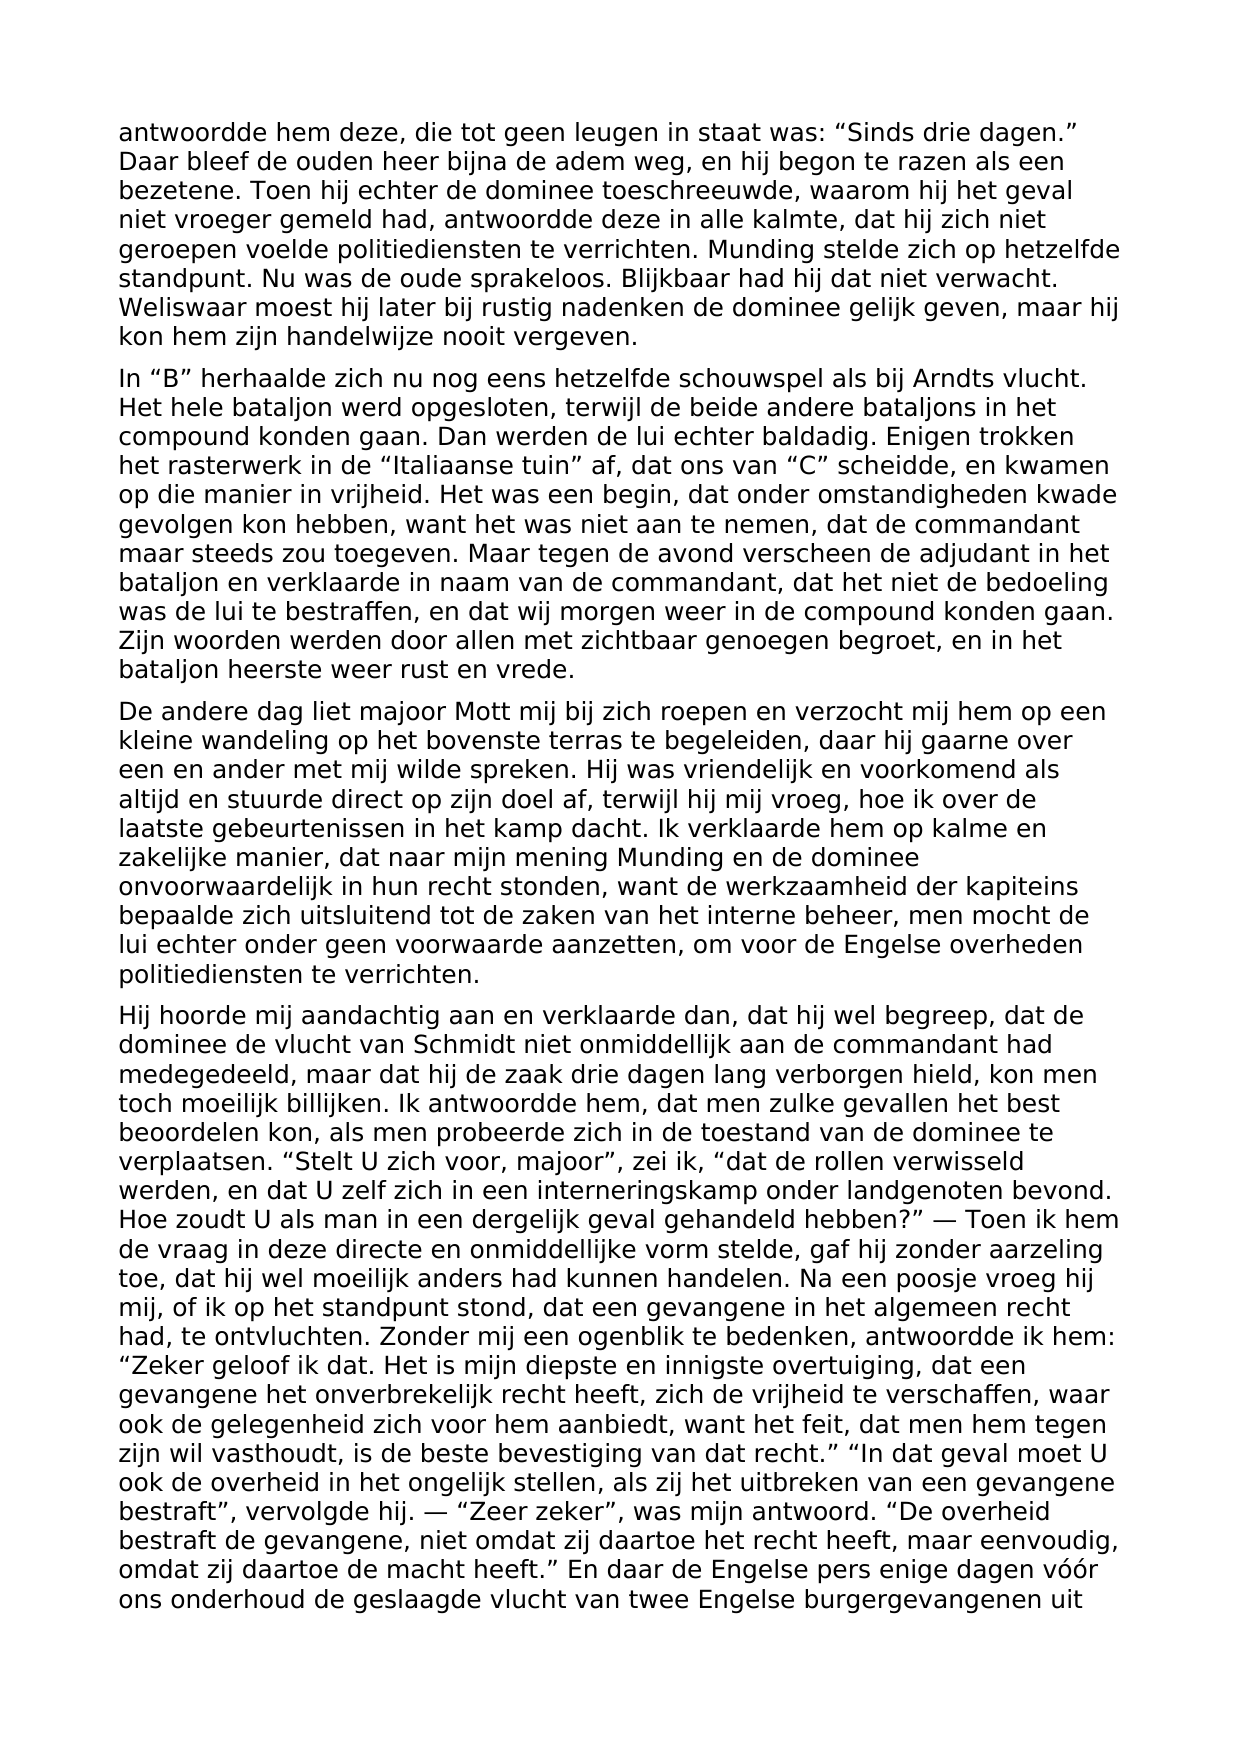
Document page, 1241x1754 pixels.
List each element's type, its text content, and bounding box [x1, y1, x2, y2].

text In “B” herhaalde zich nu nog eens hetzelfde schouwspel als bij Arndts vlucht. Het hele bataljon werd opgesloten, terwijl de beide andere bataljons in het compound konden gaan. Dan werden de lui echter baldadig. Enigen trokken het rasterwerk in de “Italiaanse tuin” af, dat ons van “C” scheidde, en kwamen op die manier in vrijheid. Het was een begin, dat onder omstandigheden kwade gevolgen kon hebben, want het was niet aan te nemen, dat de commandant maar steeds zou toegeven. Maar tegen de avond verscheen de adjudant in het bataljon en verklaarde in naam van de commandant, dat het niet de bedoeling was de lui te bestraffen, en dat wij morgen weer in de compound konden gaan. Zijn woorden werden door allen met zichtbaar genoegen begroet, en in het bataljon heerste weer rust en vrede. [118, 364, 1122, 685]
text De andere dag liet majoor Mott mij bij zich roepen en verzocht mij hem op een kleine wandeling op het bovenste terras te begeleiden, daar hij gaarne over een en ander met mij wilde spreken. Hij was vriendelijk en voorkomend als altijd en stuurde direct op zijn doel af, terwijl hij mij vroeg, hoe ik over de laatste gebeurtenissen in het kamp dacht. Ik verklaarde hem op kalme en zakelijke manier, dat naar mijn mening Munding en de dominee onvoorwaardelijk in hun recht stonden, want de werkzaamheid der kapiteins bepaalde zich uitsluitend tot de zaken van het interne beheer, men mocht de lui echter onder geen voorwaarde aanzetten, om voor de Engelse overheden politiediensten te verrichten. [118, 697, 1122, 989]
text Hij hoorde mij aandachtig aan en verklaarde dan, dat hij wel begreep, dat de dominee de vlucht van Schmidt niet onmiddellijk aan de commandant had medegedeeld, maar dat hij de zaak drie dagen lang verborgen hield, kon men toch moeilijk billijken. Ik antwoordde hem, dat men zulke gevallen het best beoordelen kon, als men probeerde zich in de toestand van de dominee te verplaatsen. “Stelt U zich voor, majoor”, zei ik, “dat de rollen verwisseld werden, en dat U zelf zich in een interneringskamp onder landgenoten bevond. Hoe zoudt U als man in een dergelijk geval gehandeld hebben?” — Toen ik hem de vraag in deze directe en onmiddellijke vorm stelde, gaf hij zonder aarzeling toe, dat hij wel moeilijk anders had kunnen handelen. Na een poosje vroeg hij mij, of ik op het standpunt stond, dat een gevangene in het algemeen recht had, te ontvluchten. Zonder mij een ogenblik te bedenken, antwoordde ik hem: “Zeker geloof ik dat. Het is mijn diepste en innigste overtuiging, dat een gevangene het onverbrekelijk recht heeft, zich de vrijheid te verschaffen, waar ook de gelegenheid zich voor hem aanbiedt, want het feit, dat men hem tegen zijn wil vasthoudt, is de beste bevestiging van dat recht.” “In dat geval moet U ook de overheid in het ongelijk stellen, als zij het uitbreken van een gevangene bestraft”, vervolgde hij. — “Zeer zeker”, was mijn antwoord. “De overheid bestraft de gevangene, niet omdat zij daartoe het recht heeft, maar eenvoudig, omdat zij daartoe de macht heeft.” En daar de Engelse pers enige dagen vóór ons onderhoud de geslaagde vlucht van twee Engelse burgergevangenen uit [118, 1001, 1122, 1614]
text antwoordde hem deze, die tot geen leugen in staat was: “Sinds drie dagen.” Daar bleef de ouden heer bijna de adem weg, en hij begon te razen als een bezetene. Toen hij echter de dominee toeschreeuwde, waarom hij het geval niet vroeger gemeld had, antwoordde deze in alle kalmte, dat hij zich niet geroepen voelde politiediensten te verrichten. Munding stelde zich op hetzelfde standpunt. Nu was de oude sprakeloos. Blijkbaar had hij dat niet verwacht. Weliswaar moest hij later bij rustig nadenken de dominee gelijk geven, maar hij kon hem zijn handelwijze nooit vergeven. [118, 118, 1122, 351]
